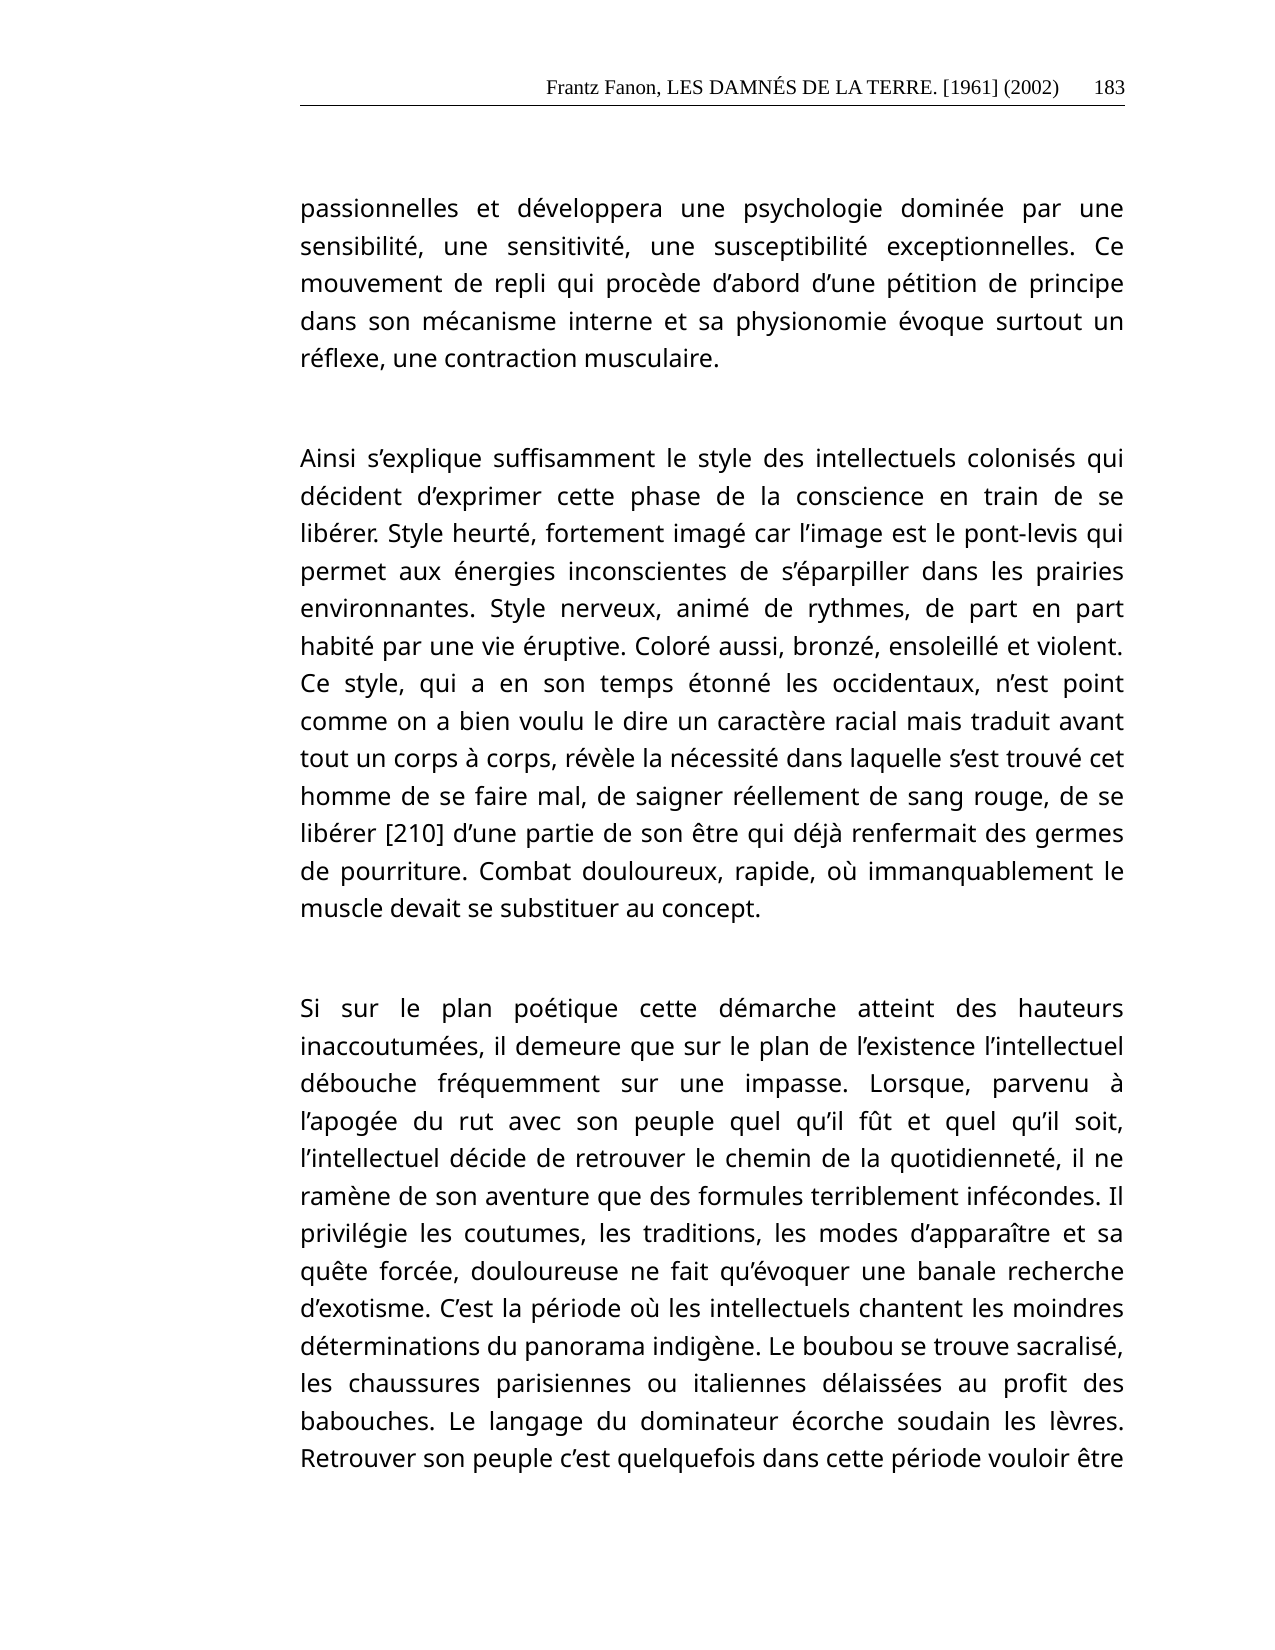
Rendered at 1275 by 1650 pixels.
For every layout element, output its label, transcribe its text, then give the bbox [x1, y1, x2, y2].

text Si sur le plan poétique cette démarche atteint des hauteurs inaccoutumées, il demeure que sur le plan de l’existence l’intellectuel débouche fréquemment sur une impasse. Lorsque, parvenu à l’apogée du rut avec son peuple quel qu’il fût et quel qu’il soit, l’intellectuel décide de retrouver le chemin de la quotidienneté, il ne ramène de son aventure que des formules terriblement infécondes. Il privilégie les coutumes, les traditions, les modes d’apparaître et sa quête forcée, douloureuse ne fait qu’évoquer une banale recherche d’exotisme. C’est la période où les intellectuels chantent les moindres déterminations du panorama indigène. Le boubou se trouve sacralisé, les chaussures parisiennes ou italiennes délaissées au profit des babouches. Le langage du dominateur écorche soudain les lèvres. Retrouver son peuple c’est quelquefois dans cette période vouloir être [300, 987, 1125, 1475]
text Ainsi s’explique suffisamment le style des intellectuels colonisés qui décident d’exprimer cette phase de la conscience en train de se libérer. Style heurté, fortement imagé car l’image est le pont-levis qui permet aux énergies inconscientes de s’éparpiller dans les prairies environnantes. Style nerveux, animé de rythmes, de part en part habité par une vie éruptive. Coloré aussi, bronzé, ensoleillé et violent. Ce style, qui a en son temps étonné les occidentaux, n’est point comme on a bien voulu le dire un caractère racial mais traduit avant tout un corps à corps, révèle la nécessité dans laquelle s’est trouvé cet homme de se faire mal, de saigner réellement de sang rouge, de se libérer [210] d’une partie de son être qui déjà renfermait des germes de pourriture. Combat douloureux, rapide, où immanquablement le muscle devait se substituer au concept. [300, 437, 1125, 925]
text passionnelles et développera une psychologie dominée par une sensibilité, une sensitivité, une susceptibilité exceptionnelles. Ce mouvement de repli qui procède d’abord d’une pétition de principe dans son mécanisme interne et sa physionomie évoque surtout un réflexe, une contraction musculaire. [300, 187, 1125, 375]
